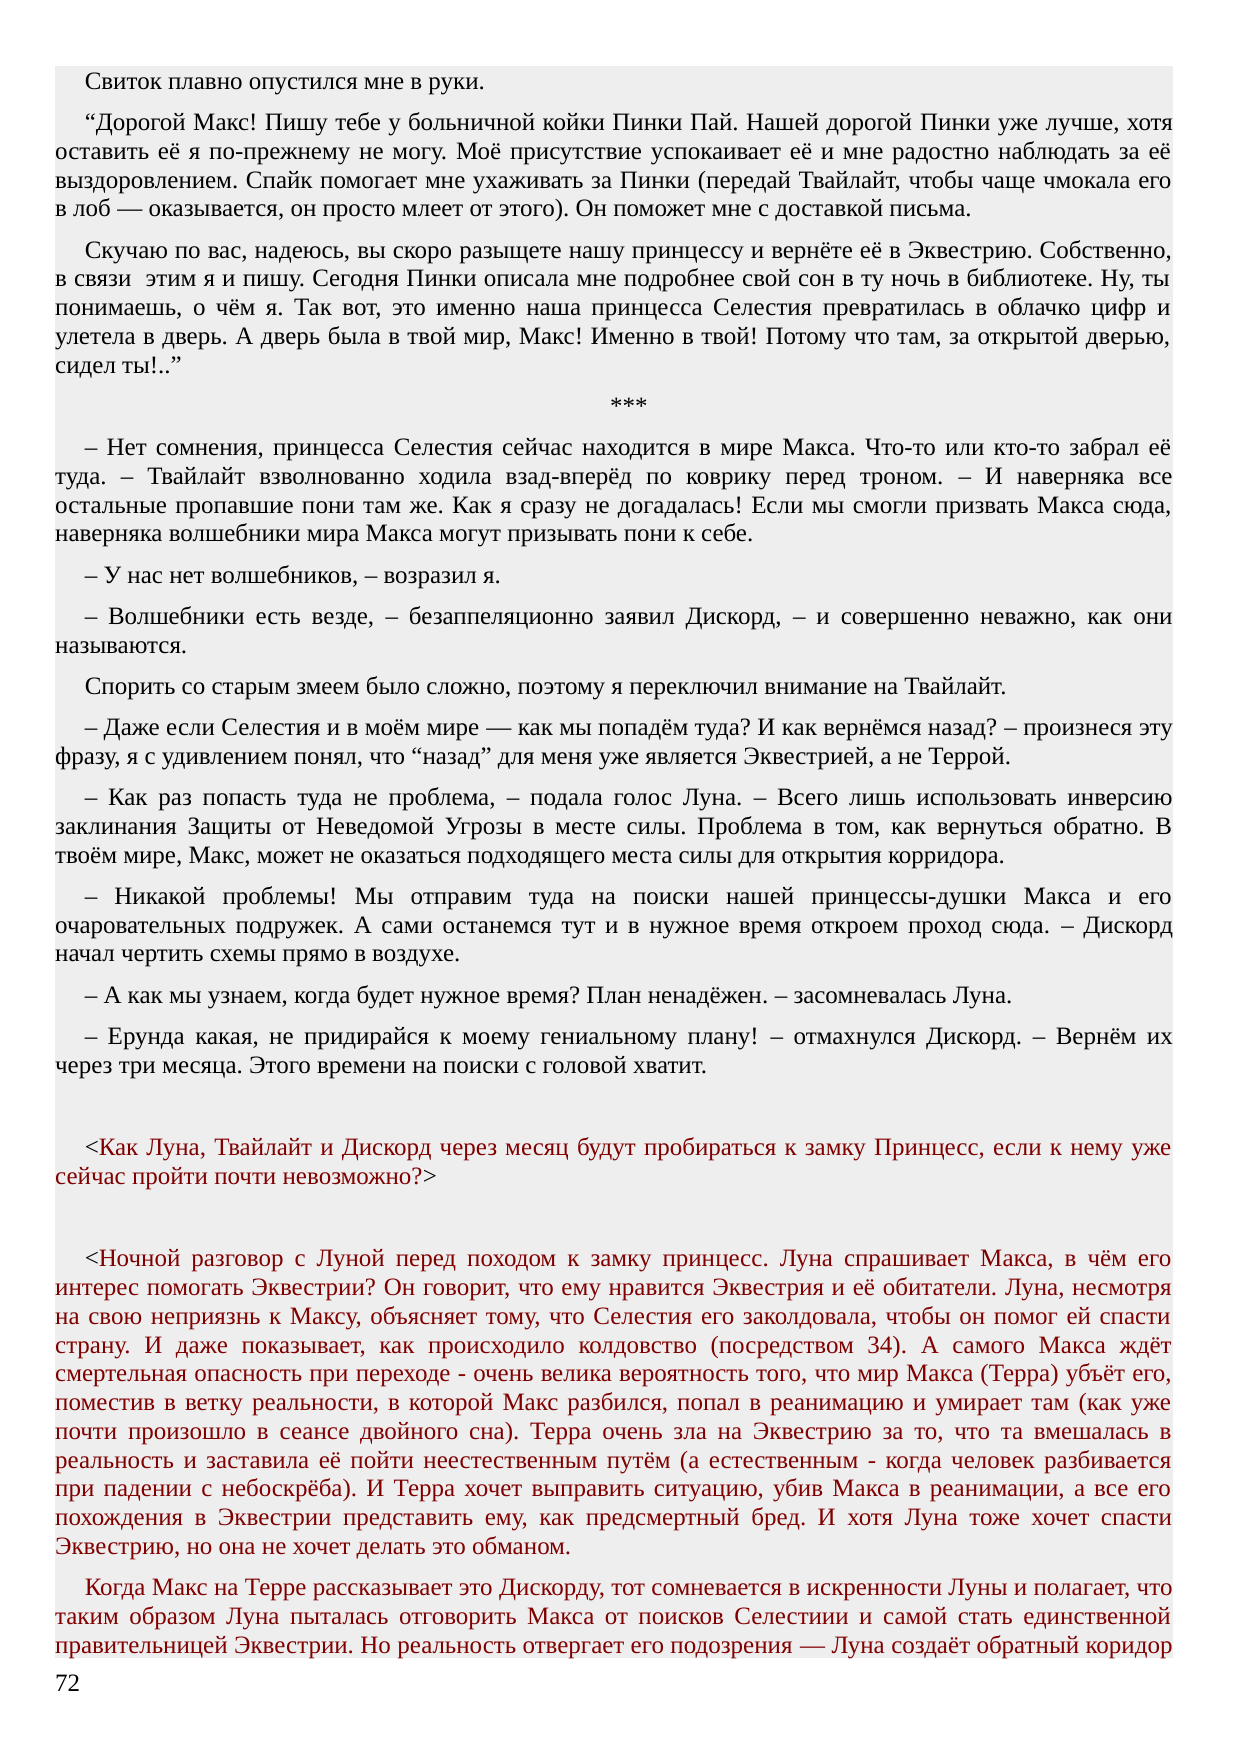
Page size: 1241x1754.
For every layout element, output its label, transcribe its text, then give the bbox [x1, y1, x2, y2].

text <Как Луна, Твайлайт и Дискорд через месяц будут пробираться к замку Принцесс, если к нему уже сейчас пройти почти невозможно?> [55, 1132, 1173, 1190]
text – У нас нет волшебников, – возразил я. [55, 560, 1173, 588]
text Скучаю по вас, надеюсь, вы скоро разыщете нашу принцессу и вернёте её в Эквестрию. Собственно, в связи этим я и пишу. Сегодня Пинки описала мне подробнее свой сон в ту ночь в библиотеке. Ну, ты понимаешь, о чём я. Так вот, это именно наша принцесса Селестия превратилась в облачко цифр и улетела в дверь. А дверь была в твой мир, Макс! Именно в твой! Потому что там, за открытой дверью, сидел ты!..” [55, 235, 1173, 378]
text – Волшебники есть везде, – безаппеляционно заявил Дискорд, – и совершенно неважно, как они называются. [55, 601, 1173, 658]
text – Никакой проблемы! Мы отправим туда на поиски нашей принцессы-душки Макса и его очаровательных подружек. А сами останемся тут и в нужное время откроем проход сюда. – Дискорд начал чертить схемы прямо в воздухе. [55, 881, 1173, 967]
text – Даже если Селестия и в моём мире — как мы попадём туда? И как вернёмся назад? – произнеся эту фразу, я с удивлением понял, что “назад” для меня уже является Эквестрией, а не Террой. [55, 712, 1173, 770]
text <Ночной разговор с Луной перед походом к замку принцесс. Луна спрашивает Макса, в чём его интерес помогать Эквестрии? Он говорит, что ему нравится Эквестрия и её обитатели. Луна, несмотря на свою неприязнь к Максу, объясняет тому, что Селестия его заколдовала, чтобы он помог ей спасти страну. И даже показывает, как происходило колдовство (посредством 34). А самого Макса ждёт смертельная опасность при переходе - очень велика вероятность того, что мир Макса (Терра) убъёт его, поместив в ветку реальности, в которой Макс разбился, попал в реанимацию и умирает там (как уже почти произошло в сеансе двойного сна). Терра очень зла на Эквестрию за то, что та вмешалась в реальность и заставила её пойти неестественным путём (а естественным - когда человек разбивается при падении с небоскрёба). И Терра хочет выправить ситуацию, убив Макса в реанимации, а все его похождения в Эквестрии представить ему, как предсмертный бред. И хотя Луна тоже хочет спасти Эквестрию, но она не хочет делать это обманом. [55, 1243, 1173, 1560]
text – Как раз попасть туда не проблема, – подала голос Луна. – Всего лишь использовать инверсию заклинания Защиты от Неведомой Угрозы в месте силы. Проблема в том, как вернуться обратно. В твоём мире, Макс, может не оказаться подходящего места силы для открытия корридора. [55, 782, 1173, 868]
text Спорить со старым змеем было сложно, поэтому я переключил внимание на Твайлайт. [55, 671, 1173, 700]
text Свиток плавно опустился мне в руки. [55, 66, 1173, 95]
text – Ерунда какая, не придирайся к моему гениальному плану! – отмахнулся Дискорд. – Вернём их через три месяца. Этого времени на поиски с головой хватит. [55, 1021, 1173, 1078]
text “Дорогой Макс! Пишу тебе у больничной койки Пинки Пай. Нашей дорогой Пинки уже лучше, хотя оставить её я по-прежнему не могу. Моё присутствие успокаивает её и мне радостно наблюдать за её выздоровлением. Спайк помогает мне ухаживать за Пинки (передай Твайлайт, чтобы чаще чмокала его в лоб — оказывается, он просто млеет от этого). Он поможет мне с доставкой письма. [55, 107, 1173, 222]
text – А как мы узнаем, когда будет нужное время? План ненадёжен. – засомневалась Луна. [55, 980, 1173, 1008]
text – Нет сомнения, принцесса Селестия сейчас находится в мире Макса. Что-то или кто-то забрал её туда. – Твайлайт взволнованно ходила взад-вперёд по коврику перед троном. – И наверняка все остальные пропавшие пони там же. Как я сразу не догадалась! Если мы смогли призвать Макса сюда, наверняка волшебники мира Макса могут призывать пони к себе. [55, 432, 1173, 547]
text Когда Макс на Терре рассказывает это Дискорду, тот сомневается в искренности Луны и полагает, что таким образом Луна пыталась отговорить Макса от поисков Селестиии и самой стать единственной правительницей Эквестрии. Но реальность отвергает его подозрения — Луна создаёт обратный коридор [55, 1572, 1173, 1658]
text *** [55, 391, 1173, 420]
